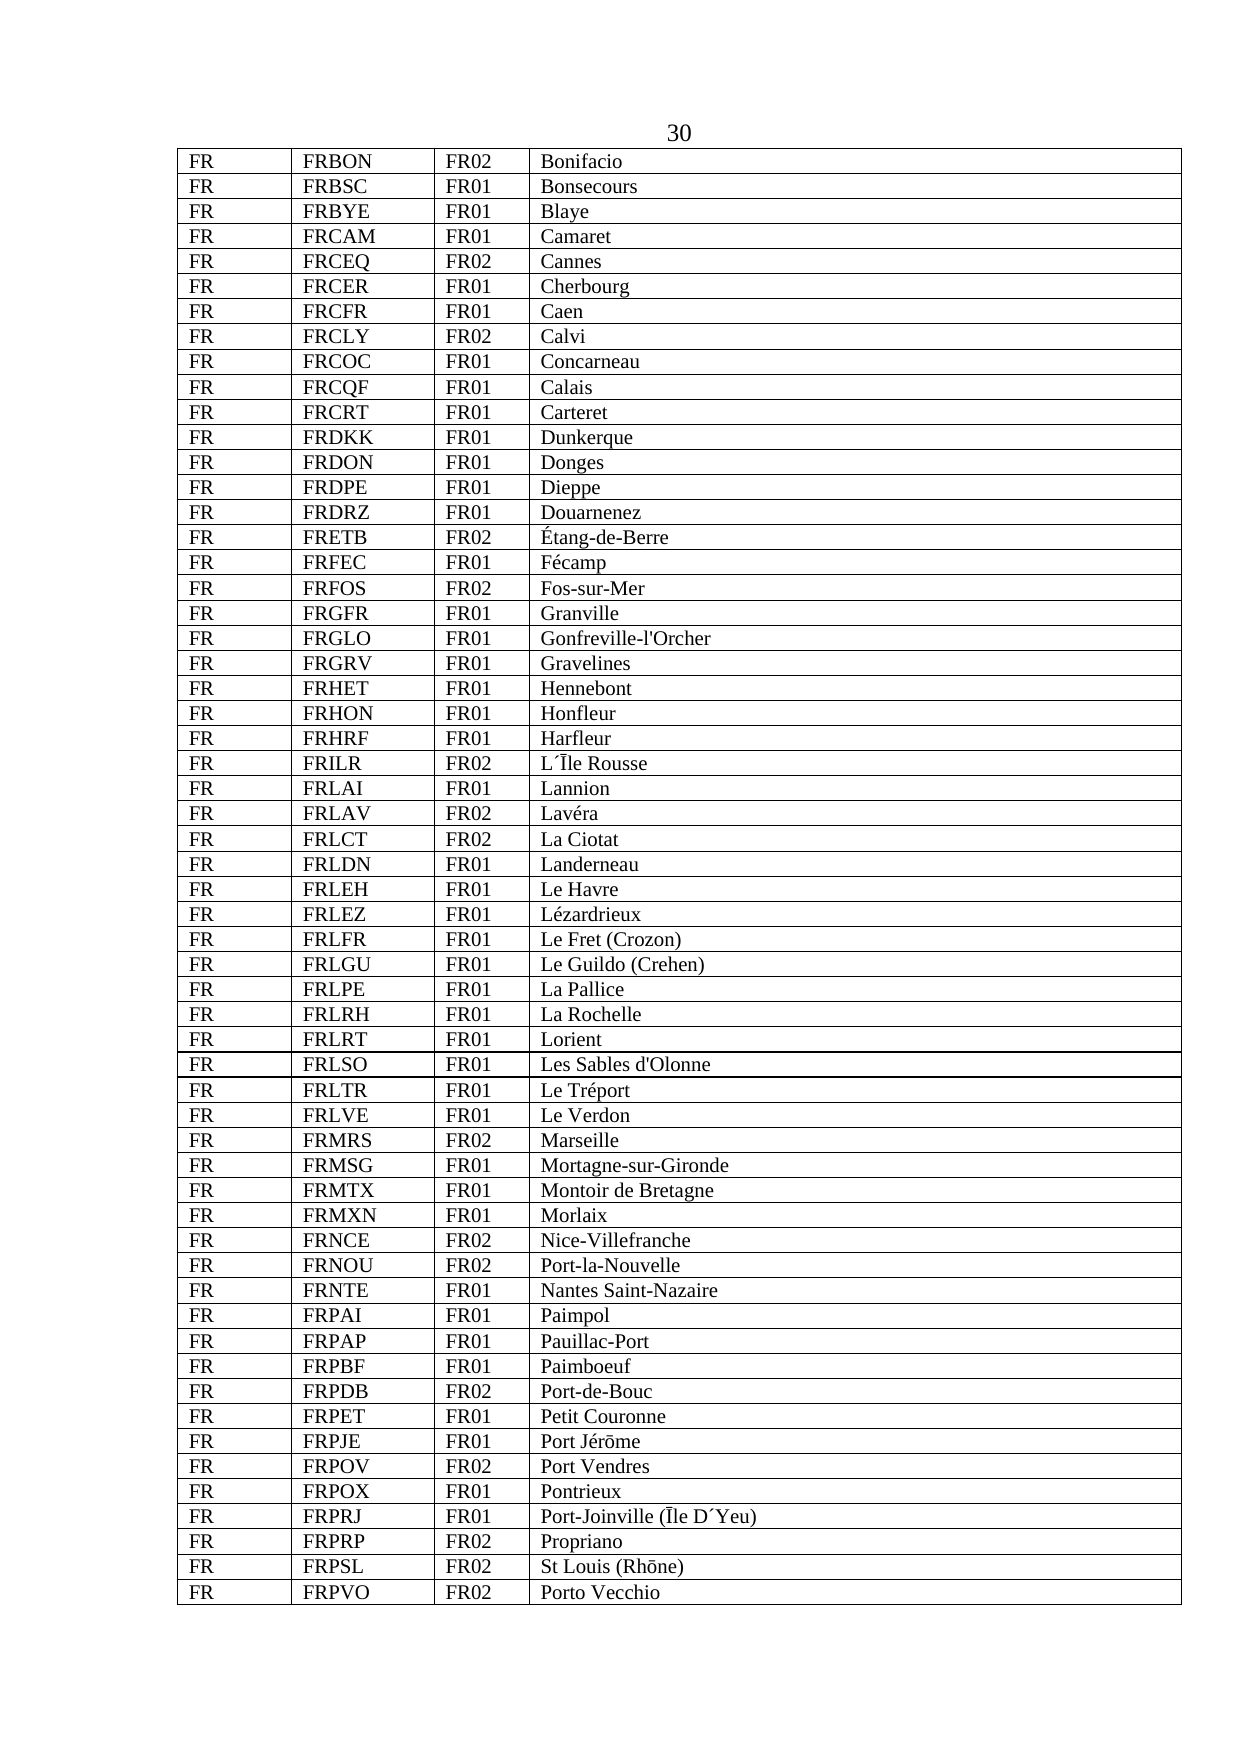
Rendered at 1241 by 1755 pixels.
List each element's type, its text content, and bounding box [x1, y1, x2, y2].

table_cell Caen [530, 299, 1181, 323]
table_cell FR01 [435, 601, 529, 624]
table_cell FR [178, 224, 291, 248]
table_cell FRLAI [292, 776, 434, 800]
table_cell FRPBF [292, 1354, 434, 1378]
table_cell FRCEQ [292, 249, 434, 273]
table_cell Port-la-Nouvelle [530, 1253, 1181, 1277]
table_cell FR01 [435, 852, 529, 876]
table_cell FR [178, 450, 291, 474]
table_cell FR02 [435, 525, 529, 549]
table_cell FR01 [435, 299, 529, 323]
table_cell FR02 [435, 1253, 529, 1277]
table_cell FRGFR [292, 601, 434, 624]
table_cell FRLVE [292, 1103, 434, 1127]
table_cell Gonfreville-l'Orcher [530, 626, 1181, 650]
table_cell FR01 [435, 952, 529, 976]
table_cell FR [178, 977, 291, 1001]
table_cell Hennebont [530, 676, 1181, 700]
table_cell FR [178, 1329, 291, 1353]
table_cell FR02 [435, 575, 529, 599]
table_cell La Rochelle [530, 1002, 1181, 1026]
table_cell FRPSL [292, 1555, 434, 1578]
table_cell Pontrieux [530, 1479, 1181, 1503]
table_cell FR01 [435, 1153, 529, 1177]
table_cell FR02 [435, 249, 529, 273]
table_cell Lannion [530, 776, 1181, 800]
table_cell FRPET [292, 1404, 434, 1428]
table_cell Honfleur [530, 701, 1181, 725]
table_cell FR [178, 350, 291, 373]
table_cell FRLFR [292, 927, 434, 951]
table_cell FR [178, 1278, 291, 1302]
table_cell FR [178, 249, 291, 273]
table_cell Gravelines [530, 651, 1181, 675]
table_cell FRCOC [292, 350, 434, 373]
table_cell Paimboeuf [530, 1354, 1181, 1378]
table_cell FRPOX [292, 1479, 434, 1503]
table_cell Le Fret (Crozon) [530, 927, 1181, 951]
table_cell Landerneau [530, 852, 1181, 876]
table_cell FRLAV [292, 801, 434, 825]
table_cell FR02 [435, 751, 529, 775]
table_cell FR01 [435, 1002, 529, 1026]
table_cell Le Havre [530, 877, 1181, 901]
table_cell FRCFR [292, 299, 434, 323]
table_cell La Ciotat [530, 826, 1181, 851]
table_cell FRMRS [292, 1128, 434, 1152]
table_cell FRPAI [292, 1304, 434, 1327]
table_cell FRLGU [292, 952, 434, 976]
table_cell FRLRH [292, 1002, 434, 1026]
table_cell FRNTE [292, 1278, 434, 1302]
table_cell Lavéra [530, 801, 1181, 825]
table_cell Fécamp [530, 550, 1181, 574]
table_cell FRCRT [292, 400, 434, 424]
table_cell FRCAM [292, 224, 434, 248]
table_cell FRGRV [292, 651, 434, 675]
table_cell FRMSG [292, 1153, 434, 1177]
table_cell FR [178, 877, 291, 901]
table_cell FR [178, 500, 291, 524]
table_cell FRCER [292, 274, 434, 298]
table_cell FRLRT [292, 1027, 434, 1051]
table_cell FR [178, 902, 291, 926]
table_cell FR01 [435, 977, 529, 1001]
table_cell Petit Couronne [530, 1404, 1181, 1428]
table_cell Harfleur [530, 726, 1181, 750]
table_cell FRDON [292, 450, 434, 474]
table_cell FR02 [435, 1580, 529, 1604]
table_cell FR01 [435, 1203, 529, 1227]
table_cell FR [178, 1228, 291, 1252]
table_cell FR [178, 400, 291, 424]
table_cell FR01 [435, 927, 529, 951]
table_cell FR [178, 525, 291, 549]
table_cell FR [178, 927, 291, 951]
table_cell FR [178, 1203, 291, 1227]
table_cell Douarnenez [530, 500, 1181, 524]
table_cell FRILR [292, 751, 434, 775]
table_cell FR [178, 801, 291, 825]
table_cell FRNCE [292, 1228, 434, 1252]
table_cell Fos-sur-Mer [530, 575, 1181, 599]
table_cell FR [178, 626, 291, 650]
table_cell FR01 [435, 902, 529, 926]
table_cell Mortagne-sur-Gironde [530, 1153, 1181, 1177]
table_cell Calvi [530, 324, 1181, 348]
table_cell FRLSO [292, 1053, 434, 1076]
table_cell FR02 [435, 1555, 529, 1578]
table_cell Pauillac-Port [530, 1329, 1181, 1353]
table_cell FR01 [435, 274, 529, 298]
table_cell FRBYE [292, 199, 434, 223]
table_cell FR02 [435, 1128, 529, 1152]
table_cell Lorient [530, 1027, 1181, 1051]
table_cell Les Sables d'Olonne [530, 1053, 1181, 1076]
table_cell FR [178, 475, 291, 499]
table_cell Paimpol [530, 1304, 1181, 1327]
table_cell FR [178, 852, 291, 876]
table_cell FR [178, 1379, 291, 1403]
table_cell FR01 [435, 1103, 529, 1127]
table_cell FR02 [435, 149, 529, 173]
table_cell Étang-de-Berre [530, 525, 1181, 549]
table_cell FR [178, 1002, 291, 1026]
table_cell FRLDN [292, 852, 434, 876]
table_cell FR01 [435, 550, 529, 574]
table_cell Concarneau [530, 350, 1181, 373]
table_cell FR01 [435, 1304, 529, 1327]
table_cell FR [178, 1253, 291, 1277]
table_cell FR [178, 425, 291, 449]
table_cell FRMXN [292, 1203, 434, 1227]
table_cell FR [178, 199, 291, 223]
table_cell Montoir de Bretagne [530, 1178, 1181, 1202]
table_cell Nice-Villefranche [530, 1228, 1181, 1252]
table_cell FR01 [435, 877, 529, 901]
table_cell FR [178, 826, 291, 851]
table_cell FR [178, 1178, 291, 1202]
table_cell FR01 [435, 400, 529, 424]
table_cell Camaret [530, 224, 1181, 248]
table_cell FRBON [292, 149, 434, 173]
table_cell FR [178, 1429, 291, 1453]
table_cell FR01 [435, 701, 529, 725]
table_cell FR02 [435, 1379, 529, 1403]
table_cell FR [178, 299, 291, 323]
table_cell La Pallice [530, 977, 1181, 1001]
table_cell FRHON [292, 701, 434, 725]
table_cell FRPAP [292, 1329, 434, 1353]
table_cell FR [178, 651, 291, 675]
table_cell FRPRP [292, 1529, 434, 1553]
table_cell FR01 [435, 450, 529, 474]
table_cell FRCLY [292, 324, 434, 348]
table_cell Cherbourg [530, 274, 1181, 298]
table_cell FR [178, 676, 291, 700]
table_cell Donges [530, 450, 1181, 474]
table_cell FR02 [435, 1529, 529, 1553]
table_cell FR [178, 274, 291, 298]
table_cell FR [178, 550, 291, 574]
table_cell Dunkerque [530, 425, 1181, 449]
table_cell FR [178, 1504, 291, 1528]
table_cell FR01 [435, 1278, 529, 1302]
table_cell FRLEZ [292, 902, 434, 926]
table_cell Bonifacio [530, 149, 1181, 173]
table_cell FR01 [435, 500, 529, 524]
table_cell Porto Vecchio [530, 1580, 1181, 1604]
table_cell FR01 [435, 1504, 529, 1528]
table_cell FR01 [435, 1354, 529, 1378]
table_cell FR [178, 1304, 291, 1327]
table_cell FR01 [435, 224, 529, 248]
table_cell Le Guildo (Crehen) [530, 952, 1181, 976]
table_cell FRDRZ [292, 500, 434, 524]
table_cell FR01 [435, 1429, 529, 1453]
table_cell FR01 [435, 350, 529, 373]
table_cell FR02 [435, 1454, 529, 1478]
table_cell FR [178, 1078, 291, 1102]
table_cell Granville [530, 601, 1181, 624]
table_cell Propriano [530, 1529, 1181, 1553]
table_cell FR01 [435, 1027, 529, 1051]
table_cell FR01 [435, 776, 529, 800]
table_cell FRGLO [292, 626, 434, 650]
table_cell FRDPE [292, 475, 434, 499]
table_cell FR [178, 1103, 291, 1127]
table_cell FRLPE [292, 977, 434, 1001]
table_cell FR01 [435, 475, 529, 499]
table_cell St Louis (Rhōne) [530, 1555, 1181, 1578]
table_cell FR01 [435, 199, 529, 223]
table_cell FR01 [435, 425, 529, 449]
table_cell FR [178, 1354, 291, 1378]
table_cell Le Verdon [530, 1103, 1181, 1127]
table_cell Carteret [530, 400, 1181, 424]
table_cell Port-Joinville (Īle D´Yeu) [530, 1504, 1181, 1528]
table_cell Dieppe [530, 475, 1181, 499]
table_cell FR01 [435, 726, 529, 750]
table_cell FR02 [435, 1228, 529, 1252]
table_cell FRHET [292, 676, 434, 700]
table_cell FR [178, 174, 291, 198]
table_cell FR [178, 1027, 291, 1051]
table_cell FR01 [435, 651, 529, 675]
table_cell FR [178, 1479, 291, 1503]
table_cell FR [178, 1153, 291, 1177]
table_cell Port Jérōme [530, 1429, 1181, 1453]
table_cell FR01 [435, 375, 529, 399]
table_cell Calais [530, 375, 1181, 399]
table_cell FRPRJ [292, 1504, 434, 1528]
table_cell FR [178, 1053, 291, 1076]
table_cell FR01 [435, 1053, 529, 1076]
table_cell Morlaix [530, 1203, 1181, 1227]
table_cell FR [178, 776, 291, 800]
table_cell FRPOV [292, 1454, 434, 1478]
table_cell FR01 [435, 676, 529, 700]
table_cell Cannes [530, 249, 1181, 273]
table_cell FR01 [435, 626, 529, 650]
table_cell FR [178, 575, 291, 599]
table_cell FR [178, 375, 291, 399]
table_cell FR [178, 1454, 291, 1478]
table_cell FRFOS [292, 575, 434, 599]
table_cell FRCQF [292, 375, 434, 399]
table_cell FRLEH [292, 877, 434, 901]
table_cell FR [178, 1128, 291, 1152]
table_cell Le Tréport [530, 1078, 1181, 1102]
table_cell FRFEC [292, 550, 434, 574]
table_cell FR [178, 701, 291, 725]
table_cell FR02 [435, 801, 529, 825]
table_cell FR01 [435, 1404, 529, 1428]
table_cell FRLTR [292, 1078, 434, 1102]
table_cell FRDKK [292, 425, 434, 449]
table_cell FR [178, 601, 291, 624]
table_cell FR [178, 952, 291, 976]
table_cell Nantes Saint-Nazaire [530, 1278, 1181, 1302]
table_cell FRNOU [292, 1253, 434, 1277]
table_cell FR [178, 751, 291, 775]
table_cell FR02 [435, 826, 529, 851]
table_cell FRBSC [292, 174, 434, 198]
table_cell FR01 [435, 1479, 529, 1503]
table_cell Lézardrieux [530, 902, 1181, 926]
table_cell Blaye [530, 199, 1181, 223]
table_cell FRETB [292, 525, 434, 549]
table_cell Port-de-Bouc [530, 1379, 1181, 1403]
table_cell FR01 [435, 1329, 529, 1353]
table_cell FRPVO [292, 1580, 434, 1604]
table_cell FR02 [435, 324, 529, 348]
table_cell FR [178, 1580, 291, 1604]
table_cell FR [178, 324, 291, 348]
table_cell FR [178, 1555, 291, 1578]
table_cell Bonsecours [530, 174, 1181, 198]
table_cell FRPJE [292, 1429, 434, 1453]
table_cell FR [178, 726, 291, 750]
table_cell FRPDB [292, 1379, 434, 1403]
table_cell FRLCT [292, 826, 434, 851]
table_cell FRMTX [292, 1178, 434, 1202]
table_cell Port Vendres [530, 1454, 1181, 1478]
table_cell L´Īle Rousse [530, 751, 1181, 775]
table_cell FR [178, 1529, 291, 1553]
table_cell FR [178, 1404, 291, 1428]
table_cell FR01 [435, 1178, 529, 1202]
table_cell FR01 [435, 174, 529, 198]
table_cell FR01 [435, 1078, 529, 1102]
table_cell Marseille [530, 1128, 1181, 1152]
table_cell FRHRF [292, 726, 434, 750]
table_cell FR [178, 149, 291, 173]
